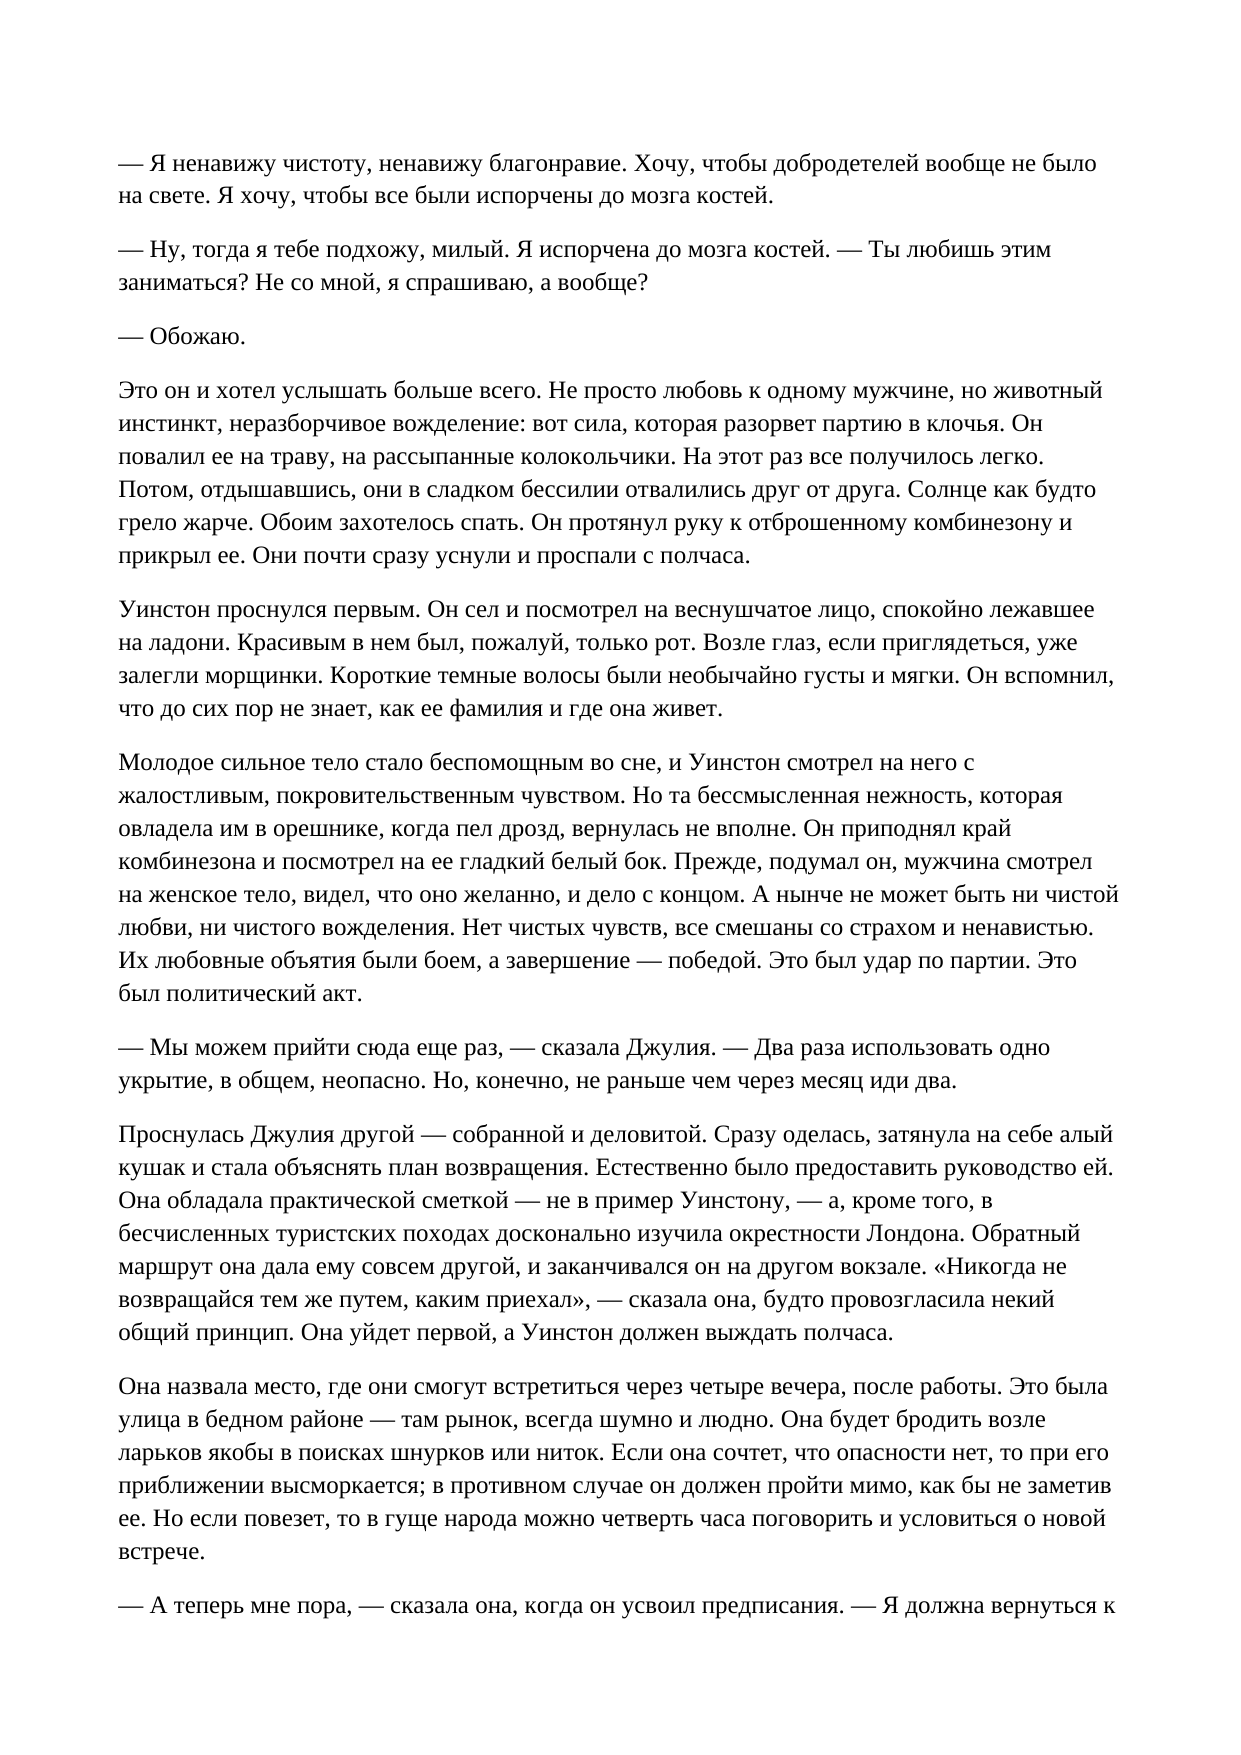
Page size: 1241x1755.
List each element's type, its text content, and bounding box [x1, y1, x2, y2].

text Молодое сильное тело стало беспомощным во сне, и Уинстон смотрел на него с жалостливым, покровительственным чувством. Но та бессмысленная нежность, которая овладела им в орешнике, когда пел дрозд, вернулась не вполне. Он приподнял край комбинезона и посмотрел на ее гладкий белый бок. Прежде, подумал он, мужчина смотрел на женское тело, видел, что оно желанно, и дело с концом. А нынче не может быть ни чистой любви, ни чистого вожделения. Нет чистых чувств, все смешаны со страхом и ненавистью. Их любовные объятия были боем, а завершение — победой. Это был удар по партии. Это был политический акт. [118, 747, 1122, 1007]
text Проснулась Джулия другой — собранной и деловитой. Сразу оделась, затянула на себе алый кушак и стала объяснять план возвращения. Естественно было предоставить руководство ей. Она обладала практической сметкой — не в пример Уинстону, — а, кроме того, в бесчисленных туристских походах досконально изучила окрестности Лондона. Обратный маршрут она дала ему совсем другой, и заканчивался он на другом вокзале. «Никогда не возвращайся тем же путем, каким приехал», — сказала она, будто провозгласила некий общий принцип. Она уйдет первой, а Уинстон должен выждать полчаса. [118, 1119, 1122, 1346]
text Она назвала место, где они смогут встретиться через четыре вечера, после работы. Это была улица в бедном районе — там рынок, всегда шумно и людно. Она будет бродить возле ларьков якобы в поисках шнурков или ниток. Если она сочтет, что опасности нет, то при его приближении высморкается; в противном случае он должен пройти мимо, как бы не заметив ее. Но если повезет, то в гуще народа можно четверть часа поговорить и условиться о новой встрече. [118, 1371, 1122, 1565]
text — А теперь мне пора, — сказала она, когда он усвоил предписания. — Я должна вернуться к [118, 1590, 1122, 1619]
text — Ну, тогда я тебе подхожу, милый. Я испорчена до мозга костей. — Ты любишь этим заниматься? Не со мной, я спрашиваю, а вообще? [118, 234, 1122, 296]
text — Мы можем прийти сюда еще раз, — сказала Джулия. — Два раза использовать одно укрытие, в общем, неопасно. Но, конечно, не раньше чем через месяц иди два. [118, 1032, 1122, 1094]
text — Я ненавижу чистоту, ненавижу благонравие. Хочу, чтобы добродетелей вообще не было на свете. Я хочу, чтобы все были испорчены до мозга костей. [118, 148, 1122, 209]
text — Обожаю. [118, 321, 1122, 350]
text Это он и хотел услышать больше всего. Не просто любовь к одному мужчине, но животный инстинкт, неразборчивое вожделение: вот сила, которая разорвет партию в клочья. Он повалил ее на траву, на рассыпанные колокольчики. На этот раз все получилось легко. Потом, отдышавшись, они в сладком бессилии отвалились друг от друга. Солнце как будто грело жарче. Обоим захотелось спать. Он протянул руку к отброшенному комбинезону и прикрыл ее. Они почти сразу уснули и проспали с полчаса. [118, 375, 1122, 569]
text Уинстон проснулся первым. Он сел и посмотрел на веснушчатое лицо, спокойно лежавшее на ладони. Красивым в нем был, пожалуй, только рот. Возле глаз, если приглядеться, уже залегли морщинки. Короткие темные волосы были необычайно густы и мягки. Он вспомнил, что до сих пор не знает, как ее фамилия и где она живет. [118, 594, 1122, 722]
